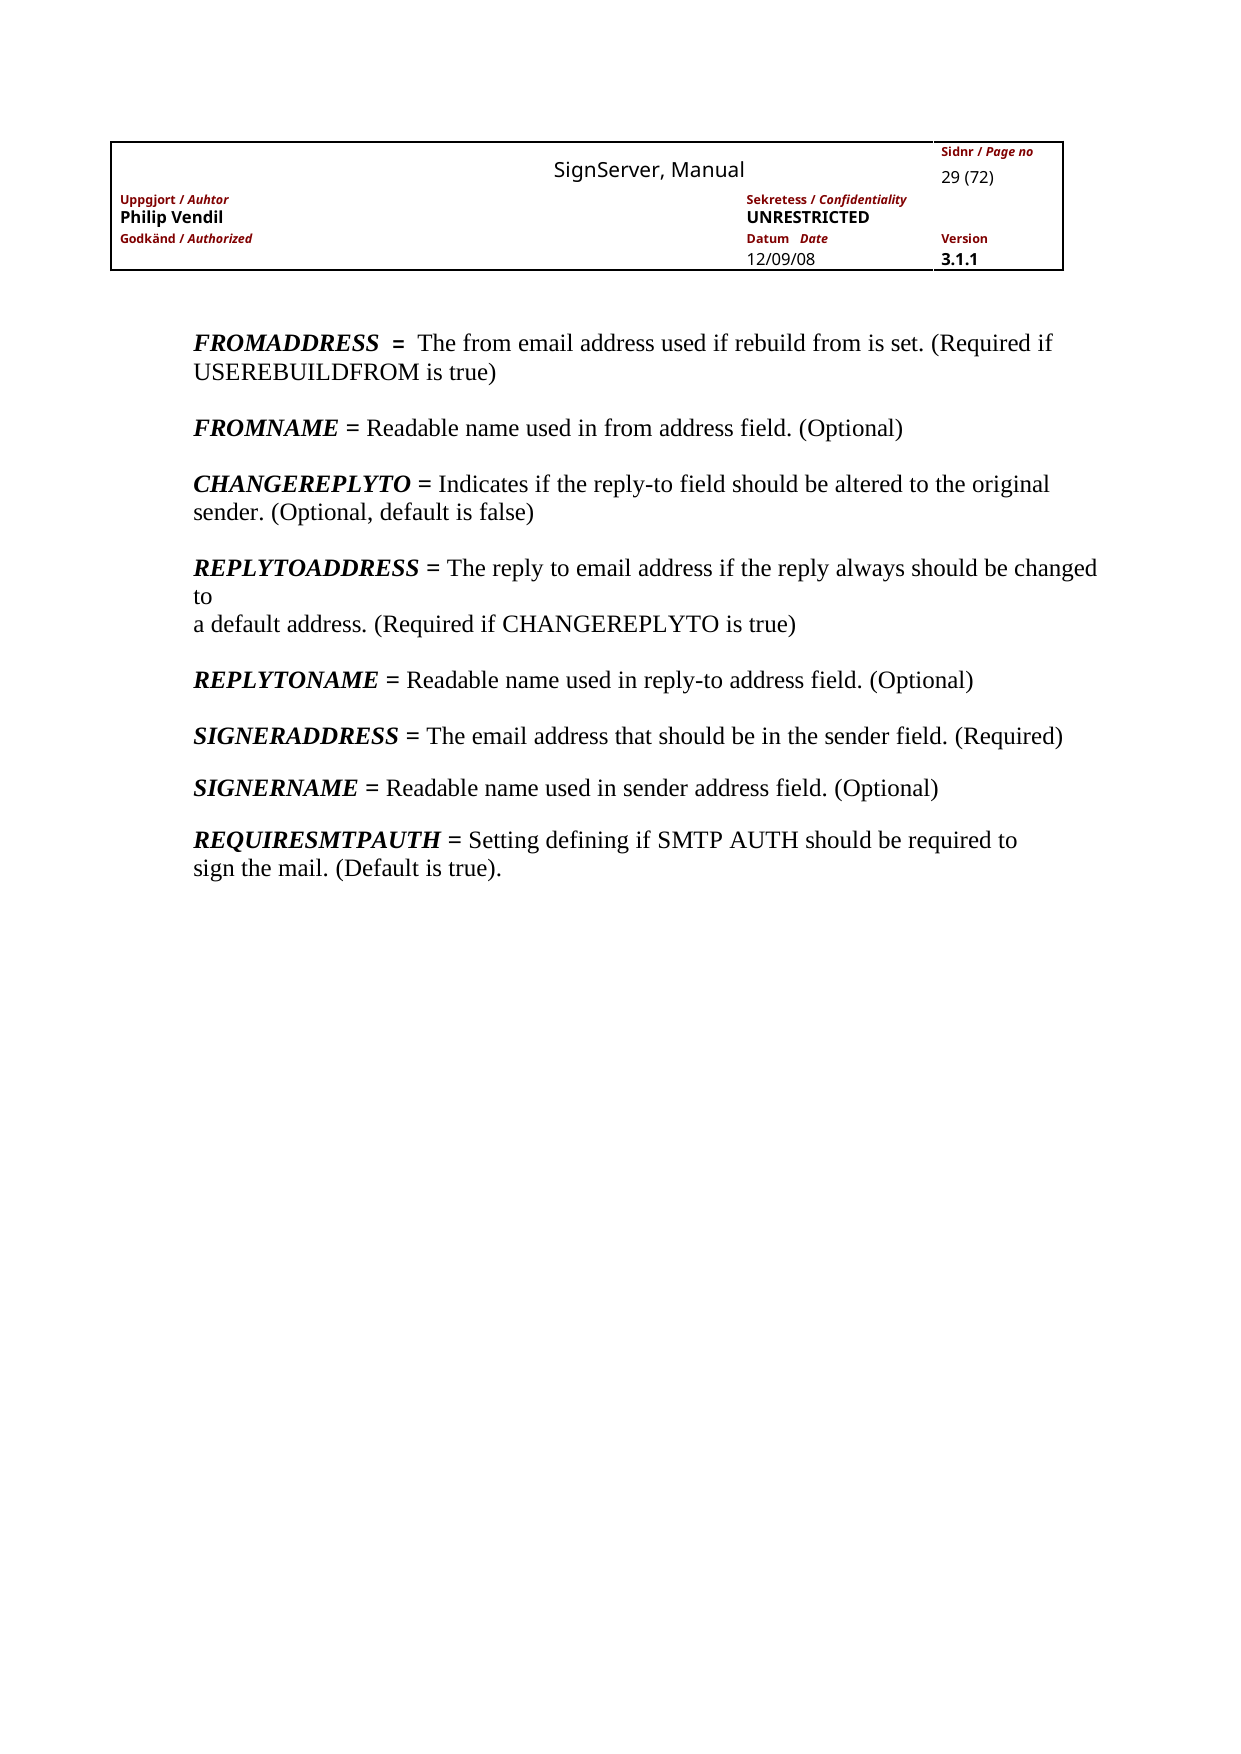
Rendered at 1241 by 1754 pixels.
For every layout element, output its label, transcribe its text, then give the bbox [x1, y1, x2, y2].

text REQUIRESMTPAUTH = Setting defining if SMTP AUTH should be required to [193, 826, 1122, 854]
text CHANGEREPLYTO = Indicates if the reply-to field should be altered to the original sender. (Optional, default is false) [193, 470, 1122, 526]
text SIGNERNAME = Readable name used in sender address field. (Optional) [193, 774, 1122, 802]
text FROMNAME = Readable name used in from address field. (Optional) [193, 414, 1122, 442]
text REPLYTONAME = Readable name used in reply-to address field. (Optional) [193, 666, 1122, 694]
text FROMADDRESS = The from email address used if rebuild from is set. (Required if USEREBUILDFROM is true) [193, 329, 1122, 386]
text SIGNERADDRESS = The email address that should be in the sender field. (Required) [193, 722, 1122, 750]
text sign the mail. (Default is true). [193, 854, 1122, 882]
text a default address. (Required if CHANGEREPLYTO is true) [193, 610, 1122, 638]
text REPLYTOADDRESS = The reply to email address if the reply always should be changed to [193, 554, 1122, 610]
